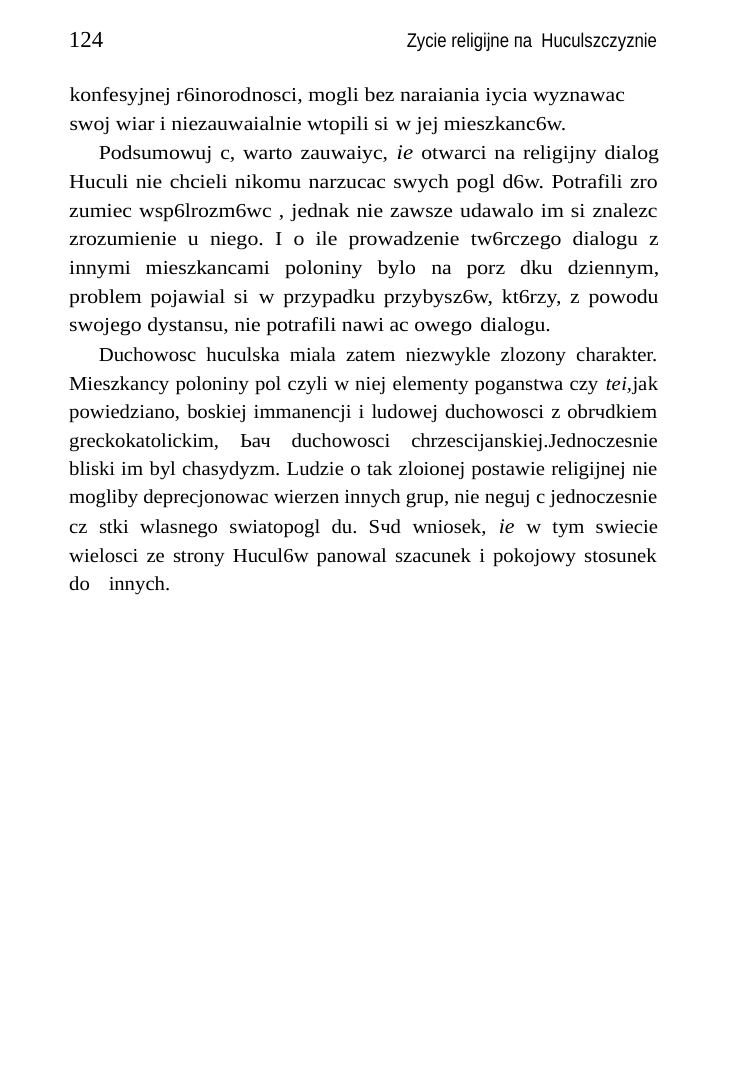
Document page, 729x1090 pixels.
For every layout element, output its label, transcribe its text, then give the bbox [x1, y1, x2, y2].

text 124 Zycie religijne па Huculszczyznie [69, 26, 670, 52]
text konfesyjnej r6inorodnosci, mogli bez naraiania іусіа wyznawac swoj wiar і niezauwaialnie wtopili si w jej mieszkanc6w. [69, 83, 670, 134]
text Podsumowuj c, warto zauwaiyc, іе otwarci na religijny dialog Huculi nie chcieli nikomu narzucac swych pogl d6w. Potrafili zro­ zumiec wsp6lrozm6wc , jednak nie zawsze udawalo im si znalezc zrozumienie u niego. І о ile prowadzenie tw6rczego dialogu z innymi mieszkancami poloniny bylo na porz dku dziennym, problem pojawial si w przypadku przybysz6w, kt6rzy, z powodu swojego dystansu, nie potrafili nawi ac owego dialogu. [69, 140, 659, 336]
text Duchowosc huculska miala zatem niezwykle zlozony charakter. Mieszkancy poloniny pol czyli w niej elementy poganstwa czy tei,jak powiedziano, boskiej immanencji і ludowej duchowosci z obrчdkiem greckokatolickim, Ьач duchowosci chrzescijanskiej.Jednoczesnie bliski im byl chasydyzm. Ludzie о tak zloionej postawie religijnej nie mogliby deprecjonowac wierzen innych grup, nie neguj c jednoczesnie cz stki wlasnego swiatopogl du. Sчd wniosek, іе w tym swiecie wielosci ze strony Hucul6w panowal szacunek і pokojowy stosunek do innych. [69, 343, 658, 595]
